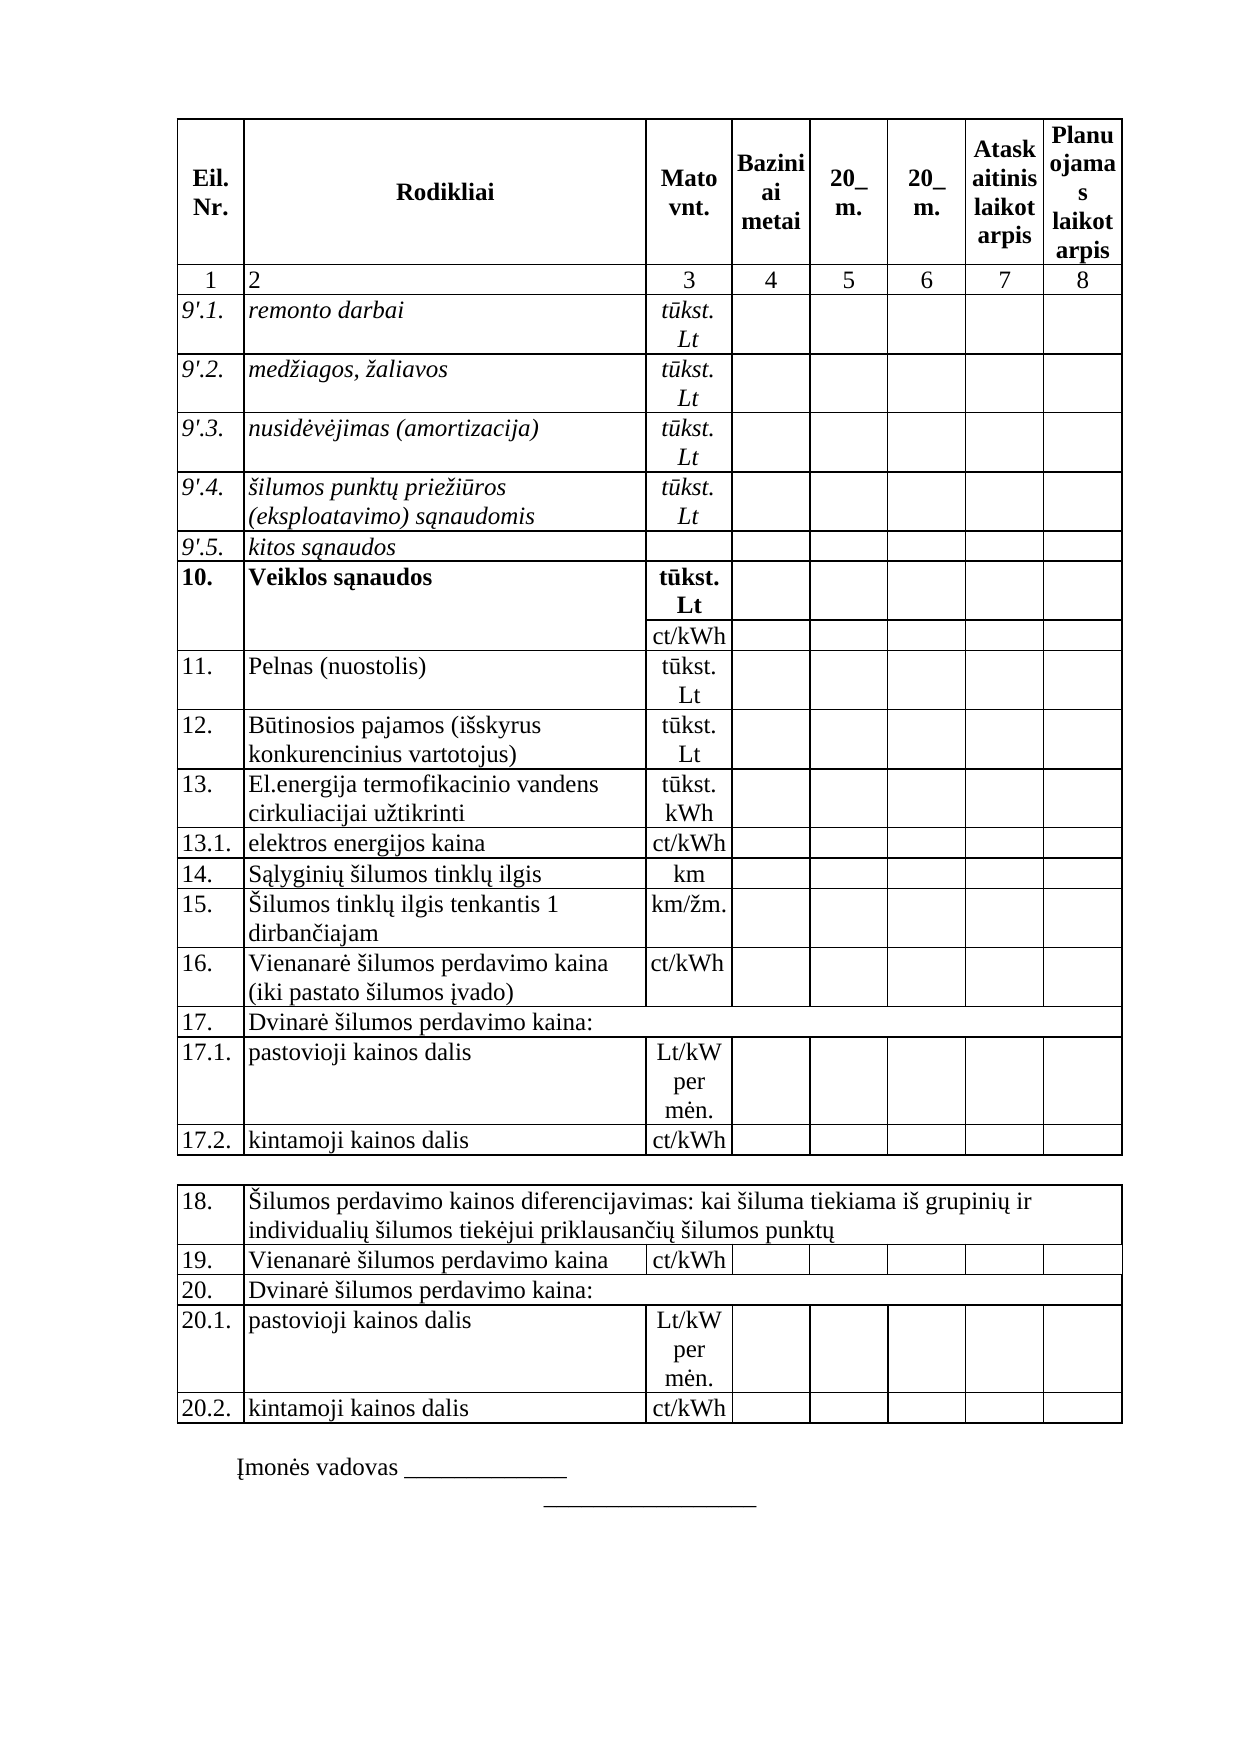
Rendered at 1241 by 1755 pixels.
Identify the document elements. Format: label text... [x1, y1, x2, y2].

table_cell 9'.4. [178, 473, 243, 530]
table_cell 10. [178, 562, 243, 650]
table_cell Dvinarė šilumos perdavimo kaina: [245, 1275, 1121, 1304]
table_cell [888, 1038, 965, 1124]
table_cell 6 [888, 265, 965, 294]
table_cell 16. [178, 948, 243, 1006]
table_cell [966, 651, 1043, 709]
table_header Mato vnt. [647, 120, 731, 263]
table_cell [888, 355, 965, 412]
table_cell [647, 532, 731, 560]
table_cell 17.1. [178, 1038, 243, 1124]
table_cell [733, 355, 809, 412]
table_cell ct/kWh [647, 948, 731, 1006]
table_cell [966, 710, 1043, 768]
table_cell [1044, 295, 1121, 353]
table_cell 11. [178, 651, 243, 709]
table_cell [733, 413, 809, 471]
table_cell Šilumos tinklų ilgis tenkantis 1 dirbančiajam [245, 889, 645, 947]
table_cell [1044, 889, 1121, 947]
table_header 20_ m. [811, 120, 887, 263]
table_cell [1044, 948, 1121, 1006]
table_cell [888, 889, 965, 947]
table_cell [966, 562, 1043, 619]
table_cell [733, 1306, 809, 1392]
table_cell El.energija termofikacinio vandens cirkuliacijai užtikrinti [245, 770, 645, 827]
table_cell [1044, 621, 1121, 650]
table_cell Dvinarė šilumos perdavimo kaina: [245, 1007, 1121, 1036]
table_cell 1 [178, 265, 243, 294]
table_cell [811, 828, 887, 857]
table_cell Pelnas (nuostolis) [245, 651, 645, 709]
table_cell šilumos punktų priežiūros (eksploatavimo) sąnaudomis [245, 473, 645, 530]
table_cell [733, 562, 809, 619]
table_cell Lt/kW per mėn. [647, 1038, 731, 1124]
table_cell Veiklos sąnaudos [245, 562, 645, 650]
table_cell [966, 532, 1043, 560]
table_cell 20.1. [178, 1306, 243, 1392]
table_cell [966, 859, 1043, 887]
table_cell [888, 948, 965, 1006]
table_cell ct/kWh [647, 1393, 732, 1422]
table_cell [811, 473, 887, 530]
table_cell tūkst. Lt [647, 355, 731, 412]
table_cell [733, 859, 809, 887]
table_cell [733, 532, 809, 560]
table_cell [733, 828, 809, 857]
table_cell [733, 295, 809, 353]
table_cell tūkst. Lt [647, 710, 731, 768]
table_cell [888, 710, 965, 768]
text _________________ [177, 1481, 1122, 1510]
table_cell [811, 770, 887, 827]
table_cell [811, 859, 887, 887]
table_cell 19. [178, 1245, 243, 1274]
table_cell [966, 1393, 1043, 1422]
table_cell [733, 948, 809, 1006]
table_cell [889, 1393, 965, 1422]
table_cell [733, 1245, 809, 1274]
table_cell [1044, 562, 1121, 619]
table_cell kitos sąnaudos [245, 532, 645, 560]
table_cell [966, 1038, 1043, 1124]
table_cell kintamoji kainos dalis [245, 1393, 645, 1422]
table_cell 14. [178, 859, 243, 887]
table_cell [1044, 473, 1121, 530]
table_cell [1044, 1245, 1122, 1274]
table_cell 13.1. [178, 828, 243, 857]
table_cell [966, 828, 1043, 857]
table_cell [966, 889, 1043, 947]
table_header Šilumos perdavimo kainos diferencijavimas: kai šiluma tiekiama iš grupinių ir individualių šilumos tiekėjui priklausančių šilumos punktų [245, 1186, 1121, 1243]
table_cell 13. [178, 770, 243, 827]
table_cell remonto darbai [245, 295, 645, 353]
table_header Planuojamas laikotarpis [1044, 120, 1121, 263]
table_cell Sąlyginių šilumos tinklų ilgis [245, 859, 645, 887]
table_cell 15. [178, 889, 243, 947]
table_cell [811, 562, 887, 619]
table_cell [1044, 1038, 1121, 1124]
table_header Ataskaitinis laikotarpis [966, 120, 1043, 263]
table_cell elektros energijos kaina [245, 828, 645, 857]
table_cell 12. [178, 710, 243, 768]
table_header Eil. Nr. [178, 120, 243, 263]
table_cell Lt/kW per mėn. [647, 1306, 732, 1392]
table_cell [1044, 651, 1121, 709]
table_cell nusidėvėjimas (amortizacija) [245, 413, 645, 471]
table_cell ct/kWh [647, 621, 731, 650]
table_cell 17.2. [178, 1125, 243, 1154]
table_cell 9'.2. [178, 355, 243, 412]
table_cell [733, 889, 809, 947]
table_cell [811, 710, 887, 768]
table_cell pastovioji kainos dalis [245, 1306, 645, 1392]
table_cell [1044, 1125, 1121, 1154]
table_cell [966, 948, 1043, 1006]
table_cell tūkst. Lt [647, 295, 731, 353]
table_cell [1044, 1306, 1121, 1392]
table_cell 3 [647, 265, 731, 294]
table_cell [1044, 859, 1121, 887]
table_cell 7 [966, 265, 1043, 294]
table_cell [733, 770, 809, 827]
table_cell 17. [178, 1007, 243, 1036]
table_cell [811, 1038, 887, 1124]
table_cell ct/kWh [647, 1125, 731, 1154]
table_header Rodikliai [245, 120, 645, 263]
table_cell [966, 295, 1043, 353]
table_cell [1044, 770, 1121, 827]
table_cell Būtinosios pajamos (išskyrus konkurencinius vartotojus) [245, 710, 645, 768]
table_cell km [647, 859, 731, 887]
table_cell [888, 828, 965, 857]
table_cell [733, 710, 809, 768]
table_cell Vienanarė šilumos perdavimo kaina [245, 1245, 646, 1274]
table_cell [1044, 710, 1121, 768]
table_cell [811, 948, 887, 1006]
table_cell tūkst. Lt [647, 651, 731, 709]
table_cell [811, 651, 887, 709]
table_cell tūkst. Lt [647, 562, 731, 619]
table_cell [966, 770, 1043, 827]
table_cell ct/kWh [647, 828, 731, 857]
table_cell [733, 651, 809, 709]
table_cell [1044, 532, 1121, 560]
table_cell [1044, 828, 1121, 857]
table_cell [966, 355, 1043, 412]
table_cell [811, 413, 887, 471]
table_cell medžiagos, žaliavos [245, 355, 645, 412]
table_header 20_ m. [888, 120, 965, 263]
table_cell [811, 1306, 887, 1392]
table_cell 20.2. [178, 1393, 243, 1422]
table_cell [1044, 1393, 1121, 1422]
table_cell [966, 621, 1043, 650]
table_cell [811, 889, 887, 947]
table_cell [888, 1245, 965, 1274]
table_cell [733, 1125, 809, 1154]
table_cell 4 [733, 265, 809, 294]
table_cell ct/kWh [647, 1245, 732, 1274]
table_cell [733, 621, 809, 650]
table_cell 9'.3. [178, 413, 243, 471]
table_header 18. [178, 1186, 243, 1243]
table_cell [888, 621, 965, 650]
table_cell [966, 1245, 1043, 1274]
table_cell tūkst. Lt [647, 413, 731, 471]
text Įmonės vadovas _____________ [177, 1452, 1122, 1481]
table_cell kintamoji kainos dalis [245, 1125, 645, 1154]
table_cell [888, 651, 965, 709]
table_cell [811, 1125, 887, 1154]
table_cell 20. [178, 1275, 243, 1304]
table_cell Vienanarė šilumos perdavimo kaina (iki pastato šilumos įvado) [245, 948, 645, 1006]
table_cell [966, 1306, 1043, 1392]
table_cell [810, 1245, 887, 1274]
table_cell [966, 1125, 1043, 1154]
table_cell [811, 1393, 887, 1422]
table_cell [888, 859, 965, 887]
table_cell [966, 473, 1043, 530]
table_cell [1044, 413, 1121, 471]
table_cell 2 [245, 265, 645, 294]
table_cell [888, 295, 965, 353]
table_cell [888, 532, 965, 560]
table_cell pastovioji kainos dalis [245, 1038, 645, 1124]
table_cell [888, 413, 965, 471]
table_header Baziniai metai [733, 120, 809, 263]
table_cell [811, 355, 887, 412]
table_cell [888, 1125, 965, 1154]
table_cell [966, 413, 1043, 471]
table_cell 5 [811, 265, 887, 294]
table_cell [888, 473, 965, 530]
table_cell tūkst. Lt [647, 473, 731, 530]
table_cell [811, 295, 887, 353]
table_cell [733, 1393, 809, 1422]
table_cell [888, 562, 965, 619]
table_cell 9'.5. [178, 532, 243, 560]
table_cell [733, 1038, 809, 1124]
table_cell [889, 1306, 965, 1392]
table_cell [888, 770, 965, 827]
table_cell 8 [1044, 265, 1121, 294]
table_cell [1044, 355, 1121, 412]
table_cell 9'.1. [178, 295, 243, 353]
table_cell tūkst. kWh [647, 770, 731, 827]
table_cell [733, 473, 809, 530]
table_cell [811, 621, 887, 650]
table_cell km/žm. [647, 889, 731, 947]
table_cell [811, 532, 887, 560]
